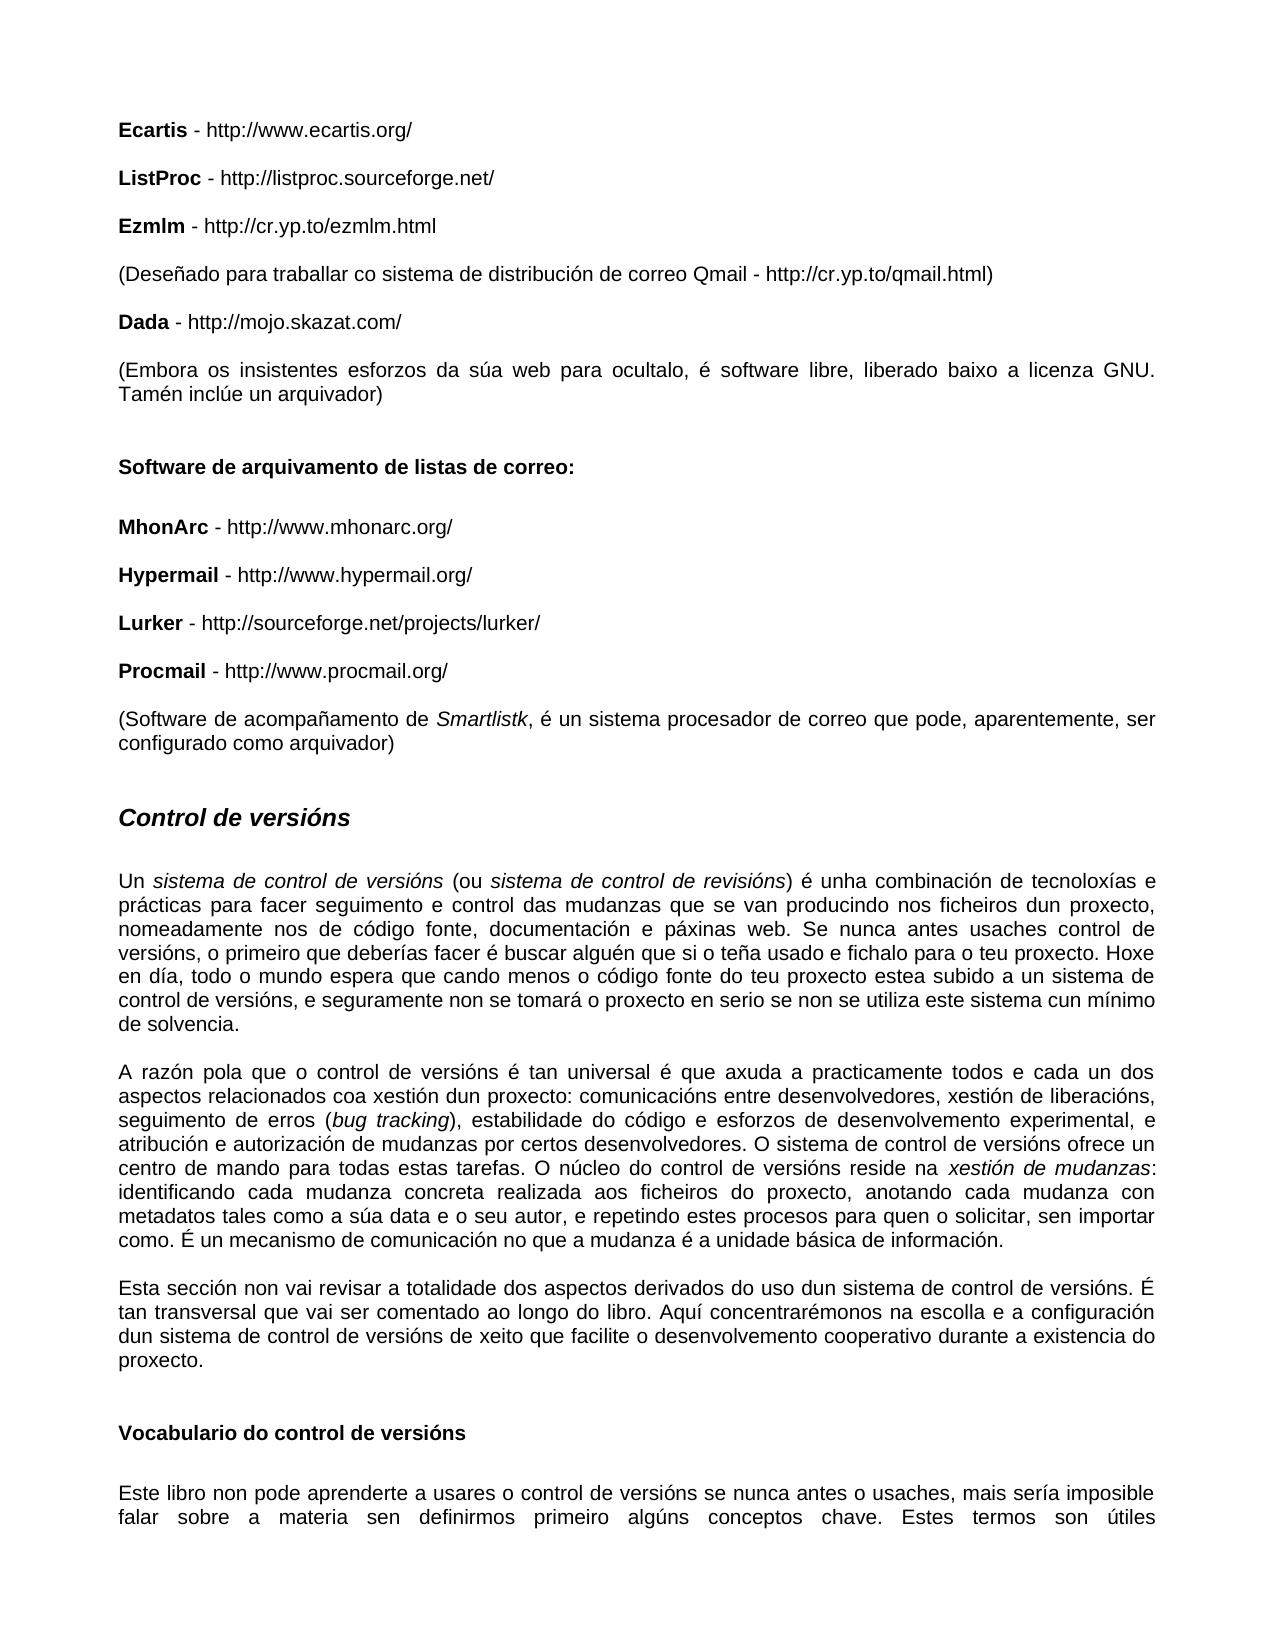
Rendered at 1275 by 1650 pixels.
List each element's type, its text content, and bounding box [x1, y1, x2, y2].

text A razón pola que o control de versións é tan universal é que axuda a practicamente todos e cada un dos aspectos relacionados coa xestión dun proxecto: comunicacións entre desenvolvedores, xestión de liberacións, seguimento de erros (bug tracking), estabilidade do código e esforzos de desenvolvemento experimental, e atribución e autorización de mudanzas por certos desenvolvedores. O sistema de control de versións ofrece un centro de mando para todas estas tarefas. O núcleo do control de versións reside na xestión de mudanzas: identificando cada mudanza concreta realizada aos ficheiros do proxecto, anotando cada mudanza con metadatos tales como a súa data e o seu autor, e repetindo estes procesos para quen o solicitar, sen importar como. É un mecanismo de comunicación no que a mudanza é a unidade básica de información. [118, 1060, 1157, 1252]
text ListProc - http://listproc.sourceforge.net/ [118, 166, 1157, 190]
text Dada - http://mojo.skazat.com/ [118, 310, 1157, 334]
text (Software de acompañamento de Smartlistk, é un sistema procesador de correo que pode, aparentemente, ser configurado como arquivador) [118, 707, 1157, 754]
text Ecartis - http://www.ecartis.org/ [118, 118, 1157, 142]
text Este libro non pode aprenderte a usares o control de versións se nunca antes o usaches, mais sería imposible falar sobre a materia sen definirmos primeiro algúns conceptos chave. Estes termos son útiles [118, 1481, 1157, 1529]
text MhonArc - http://www.mhonarc.org/ [118, 515, 1157, 539]
text Procmail - http://www.procmail.org/ [118, 659, 1157, 683]
text Ezmlm - http://cr.yp.to/ezmlm.html [118, 214, 1157, 238]
text Lurker - http://sourceforge.net/projects/lurker/ [118, 611, 1157, 635]
text Un sistema de control de versións (ou sistema de control de revisións) é unha combinación de tecnoloxías e prácticas para facer seguimento e control das mudanzas que se van producindo nos ficheiros dun proxecto, nomeadamente nos de código fonte, documentación e páxinas web. Se nunca antes usaches control de versións, o primeiro que deberías facer é buscar alguén que si o teña usado e fichalo para o teu proxecto. Hoxe en día, todo o mundo espera que cando menos o código fonte do teu proxecto estea subido a un sistema de control de versións, e seguramente non se tomará o proxecto en serio se non se utiliza este sistema cun mínimo de solvencia. [118, 868, 1157, 1036]
text Hypermail - http://www.hypermail.org/ [118, 563, 1157, 587]
subtitle Control de versións [118, 803, 1157, 832]
text (Deseñado para traballar co sistema de distribución de correo Qmail - http://cr.yp.to/qmail.html) [118, 262, 1157, 286]
text (Embora os insistentes esforzos da súa web para ocultalo, é software libre, liberado baixo a licenza GNU. Tamén inclúe un arquivador) [118, 358, 1157, 406]
text Esta sección non vai revisar a totalidade dos aspectos derivados do uso dun sistema de control de versións. É tan transversal que vai ser comentado ao longo do libro. Aquí concentrarémonos na escolla e a configuración dun sistema de control de versións de xeito que facilite o desenvolvemento cooperativo durante a existencia do proxecto. [118, 1276, 1157, 1372]
subtitle Software de arquivamento de listas de correo: [118, 454, 1157, 478]
subtitle Vocabulario do control de versións [118, 1421, 1157, 1444]
